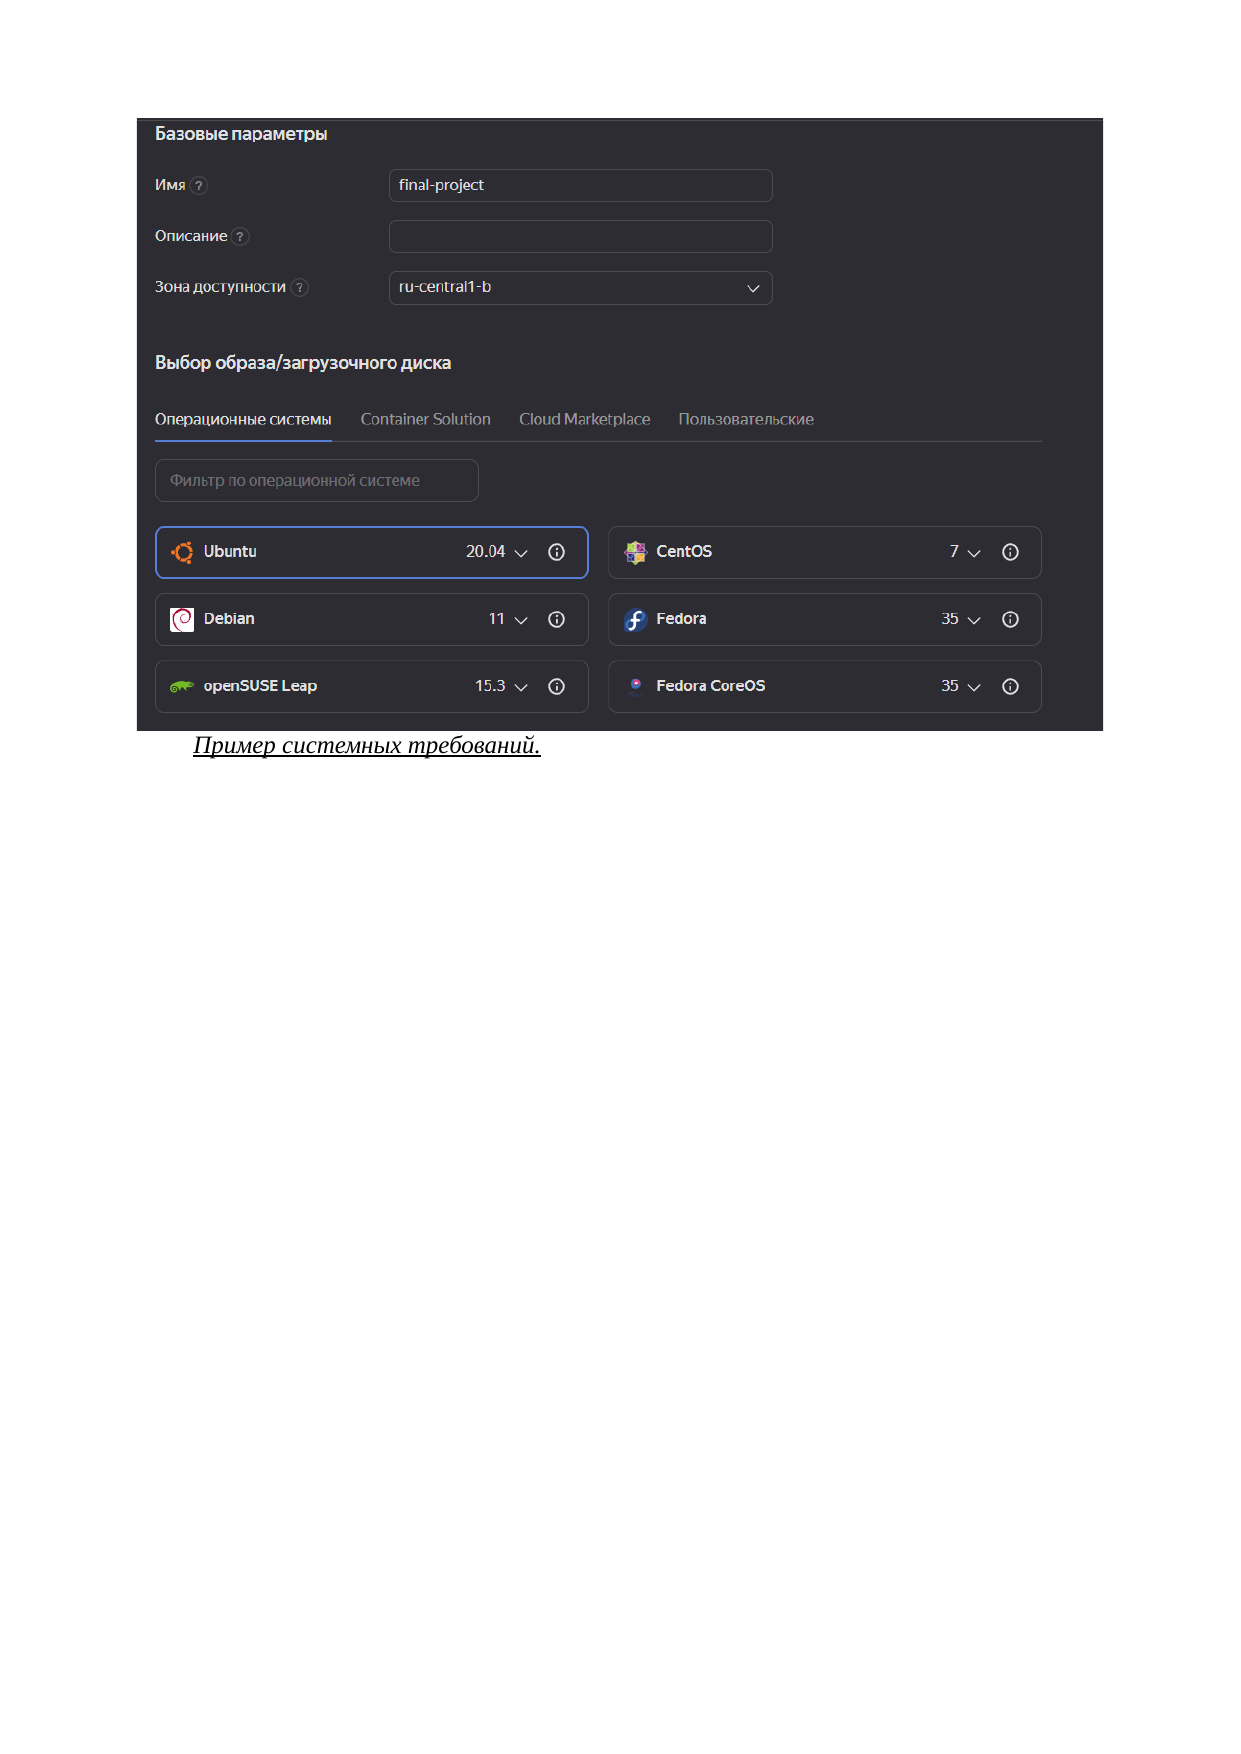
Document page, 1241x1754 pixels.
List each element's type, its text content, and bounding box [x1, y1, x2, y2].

list Пример системных требований. [156, 731, 1122, 759]
picture [136, 118, 1104, 731]
